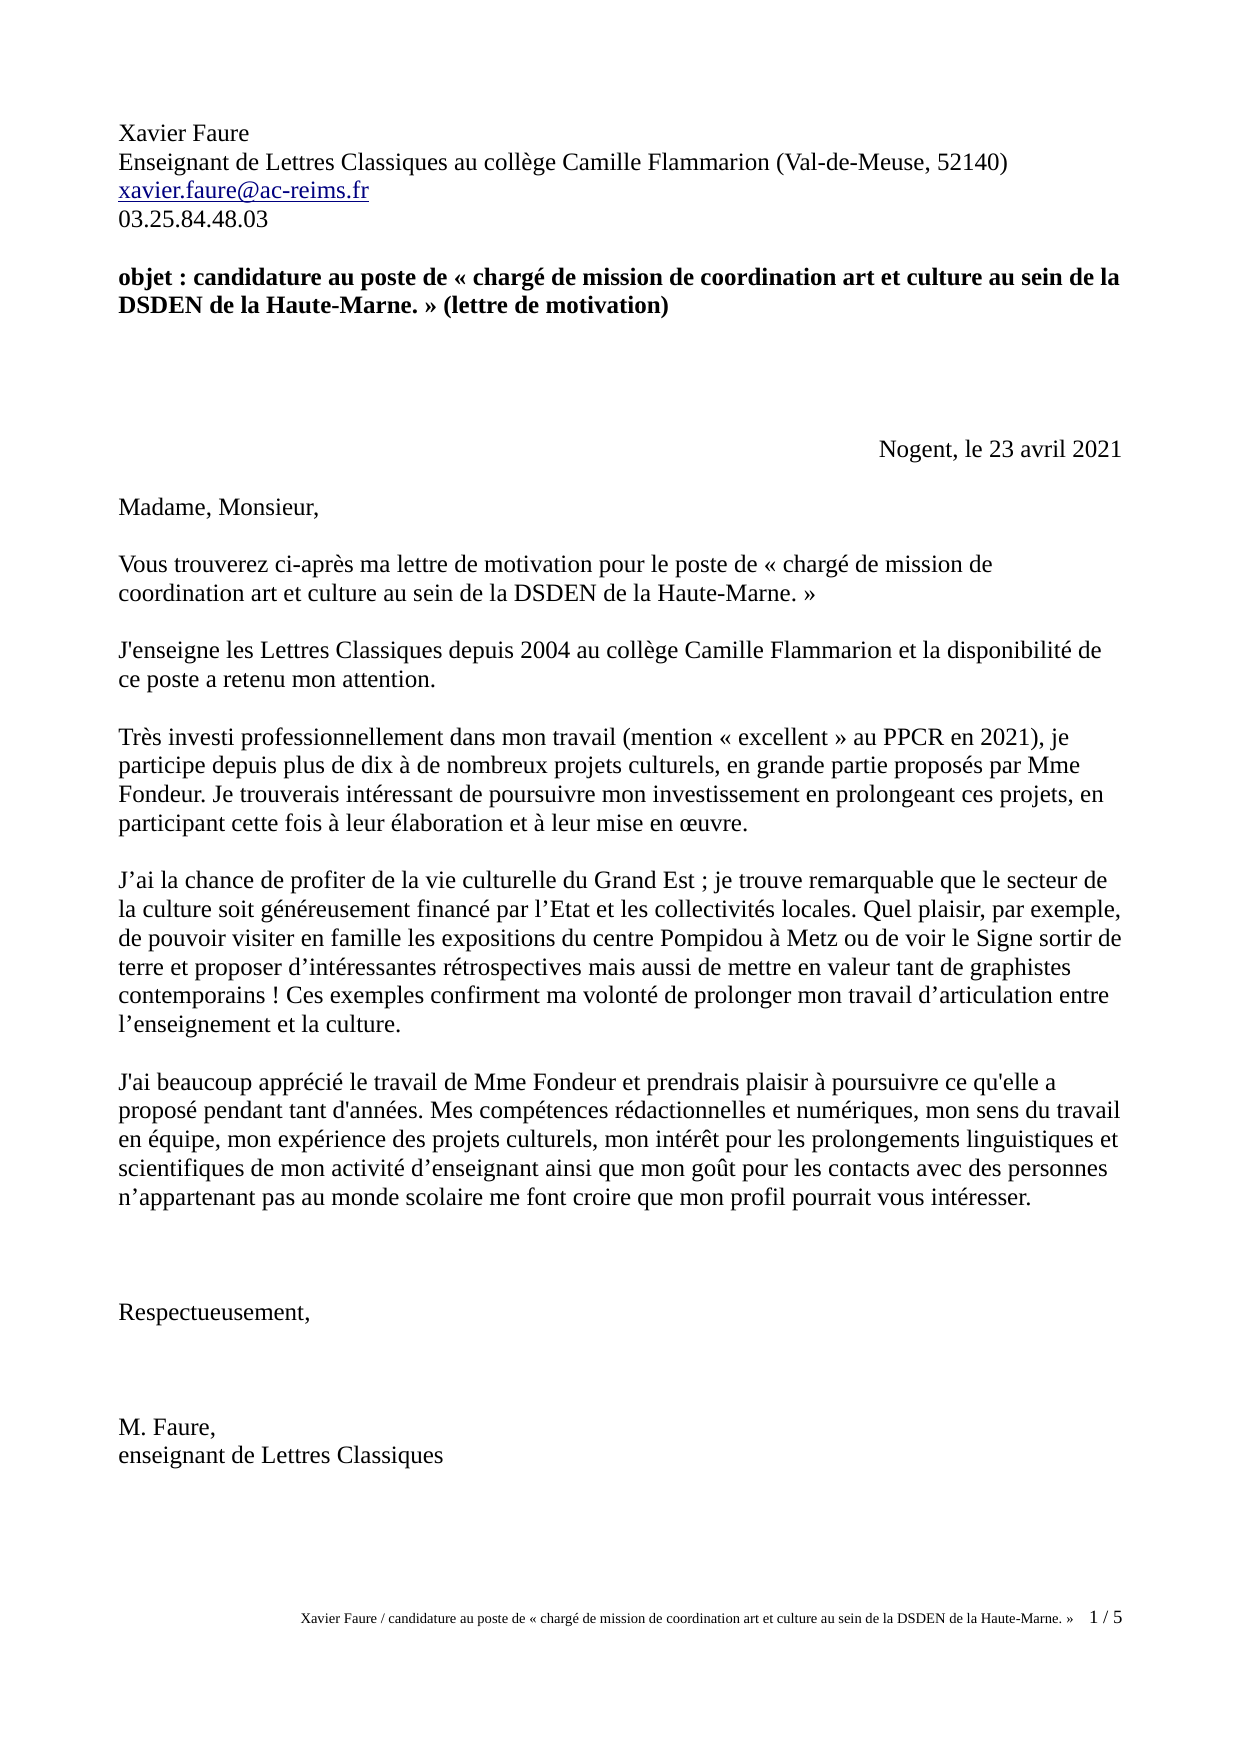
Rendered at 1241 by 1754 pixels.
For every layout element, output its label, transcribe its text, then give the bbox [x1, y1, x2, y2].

text J’ai la chance de profiter de la vie culturelle du Grand Est ; je trouve remarquable que le secteur de la culture soit généreusement financé par l’Etat et les collectivités locales. Quel plaisir, par exemple, de pouvoir visiter en famille les expositions du centre Pompidou à Metz ou de voir le Signe sortir de terre et proposer d’intéressantes rétrospectives mais aussi de mettre en valeur tant de graphistes contemporains ! Ces exemples confirment ma volonté de prolonger mon travail d’articulation entre l’enseignement et la culture. [118, 866, 1122, 1038]
text Vous trouverez ci-après ma lettre de motivation pour le poste de « chargé de mission de coordination art et culture au sein de la DSDEN de la Haute-Marne. » [118, 549, 1122, 607]
text 03.25.84.48.03 [118, 204, 1122, 233]
text J'enseigne les Lettres Classiques depuis 2004 au collège Camille Flammarion et la disponibilité de ce poste a retenu mon attention. [118, 636, 1122, 693]
text enseignant de Lettres Classiques [118, 1441, 1122, 1469]
text Madame, Monsieur, [118, 492, 1122, 521]
text Enseignant de Lettres Classiques au collège Camille Flammarion (Val-de-Meuse, 52140) [118, 147, 1122, 176]
text M. Faure, [118, 1412, 1122, 1441]
text Xavier Faure [118, 118, 1122, 147]
text J'ai beaucoup apprécié le travail de Mme Fondeur et prendrais plaisir à poursuivre ce qu'elle a proposé pendant tant d'années. Mes compétences rédactionnelles et numériques, mon sens du travail en équipe, mon expérience des projets culturels, mon intérêt pour les prolongements linguistiques et scientifiques de mon activité d’enseignant ainsi que mon goût pour les contacts avec des personnes n’appartenant pas au monde scolaire me font croire que mon profil pourrait vous intéresser. [118, 1067, 1122, 1211]
text objet : candidature au poste de « chargé de mission de coordination art et culture au sein de la DSDEN de la Haute-Marne. » (lettre de motivation) [118, 262, 1122, 319]
text Très investi professionnellement dans mon travail (mention « excellent » au PPCR en 2021), je participe depuis plus de dix à de nombreux projets culturels, en grande partie proposés par Mme Fondeur. Je trouverais intéressant de poursuivre mon investissement en prolongeant ces projets, en participant cette fois à leur élaboration et à leur mise en œuvre. [118, 722, 1122, 837]
text Nogent, le 23 avril 2021 [118, 434, 1122, 463]
text xavier.faure@ac-reims.fr [118, 176, 1122, 204]
text Respectueusement, [118, 1297, 1122, 1326]
